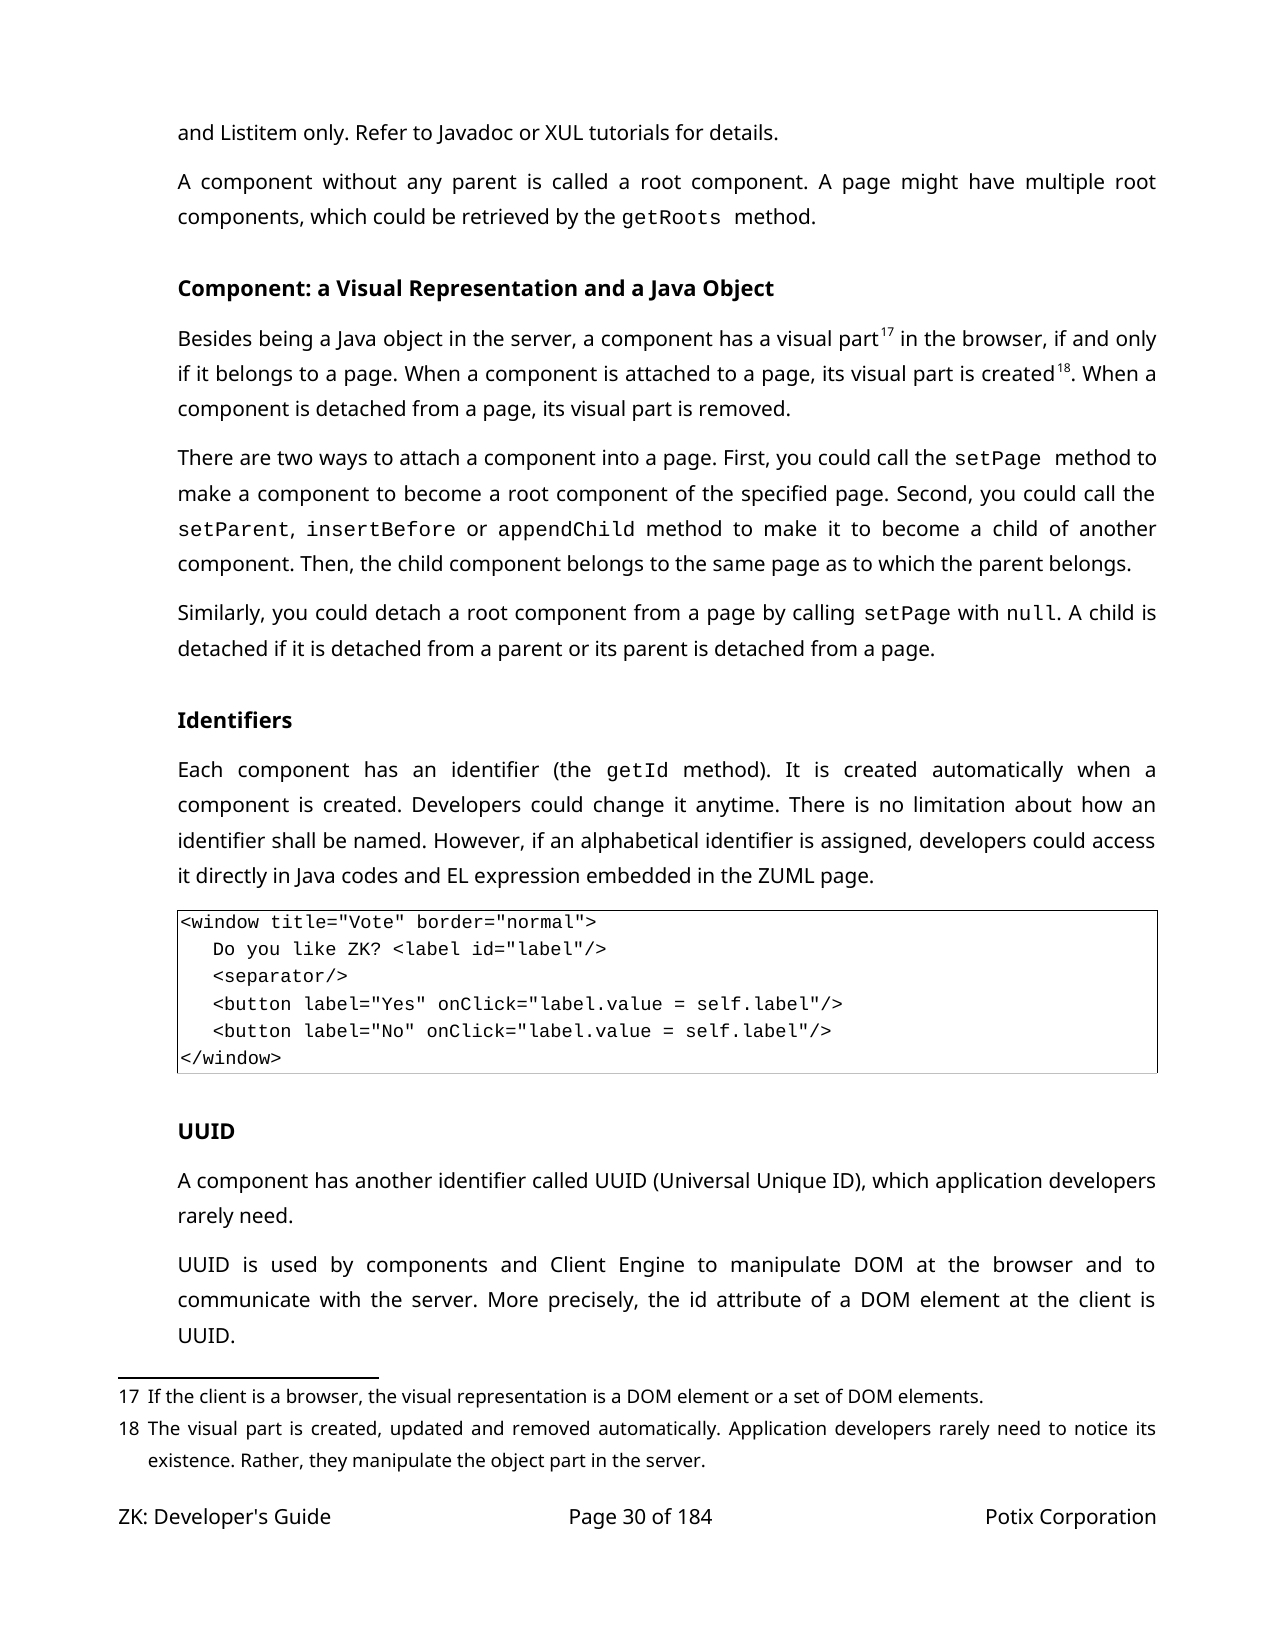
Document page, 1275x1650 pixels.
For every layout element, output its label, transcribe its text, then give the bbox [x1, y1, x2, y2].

text </window> [178, 1046, 1157, 1073]
text <button label="Yes" onClick="label.value = self.label"/> [178, 991, 1157, 1016]
text and Listitem only. Refer to Javadoc or XUL tutorials for details. [177, 118, 1157, 146]
text If the client is a browser, the visual representation is a DOM element or a set of DOM elements. [118, 1384, 1157, 1409]
text The visual part is created, updated and removed automatically. Application developers rarely need to notice its existence. Rather, they manipulate the object part in the server. [118, 1416, 1157, 1473]
text Similarly, you could detach a root component from a page by calling setPage with null. A child is detached if it is detached from a parent or its parent is detached from a page. [177, 598, 1157, 662]
text <button label="No" onClick="label.value = self.label"/> [178, 1019, 1157, 1043]
text UUID is used by components and Client Engine to manipulate DOM at the browser and to communicate with the server. More precisely, the id attribute of a DOM element at the client is UUID. [177, 1250, 1157, 1349]
text <window title="Vote" border="normal"> [178, 911, 1157, 934]
text A component has another identifier called UUID (Universal Unique ID), which application developers rarely need. [177, 1166, 1157, 1230]
text Besides being a Java object in the server, a component has a visual part in the browser, if and only if it belongs to a page. When a component is attached to a page, its visual part is created. When a component is detached from a page, its visual part is removed. [177, 324, 1157, 422]
text Do you like ZK? <label id="label"/> [178, 937, 1157, 961]
text A component without any parent is called a root component. A page might have multiple root components, which could be retrieved by the getRoots method. [177, 167, 1157, 231]
text There are two ways to attach a component into a page. First, you could call the setPage method to make a component to become a root component of the specified page. Second, you could call the setParent, insertBefore or appendChild method to make it to become a child of another component. Then, the child component belongs to the same page as to which the parent belongs. [177, 443, 1157, 578]
text <separator/> [178, 964, 1157, 988]
text Each component has an identifier (the getId method). It is created automatically when a component is created. Developers could change it anytime. There is no limitation about how an identifier shall be named. However, if an alphabetical identifier is assigned, developers could access it directly in Java codes and EL expression embedded in the ZUML page. [177, 755, 1157, 889]
subtitle Component: a Visual Representation and a Java Object [177, 273, 1157, 303]
subtitle Identifiers [177, 704, 1157, 734]
subtitle UUID [177, 1116, 1157, 1146]
